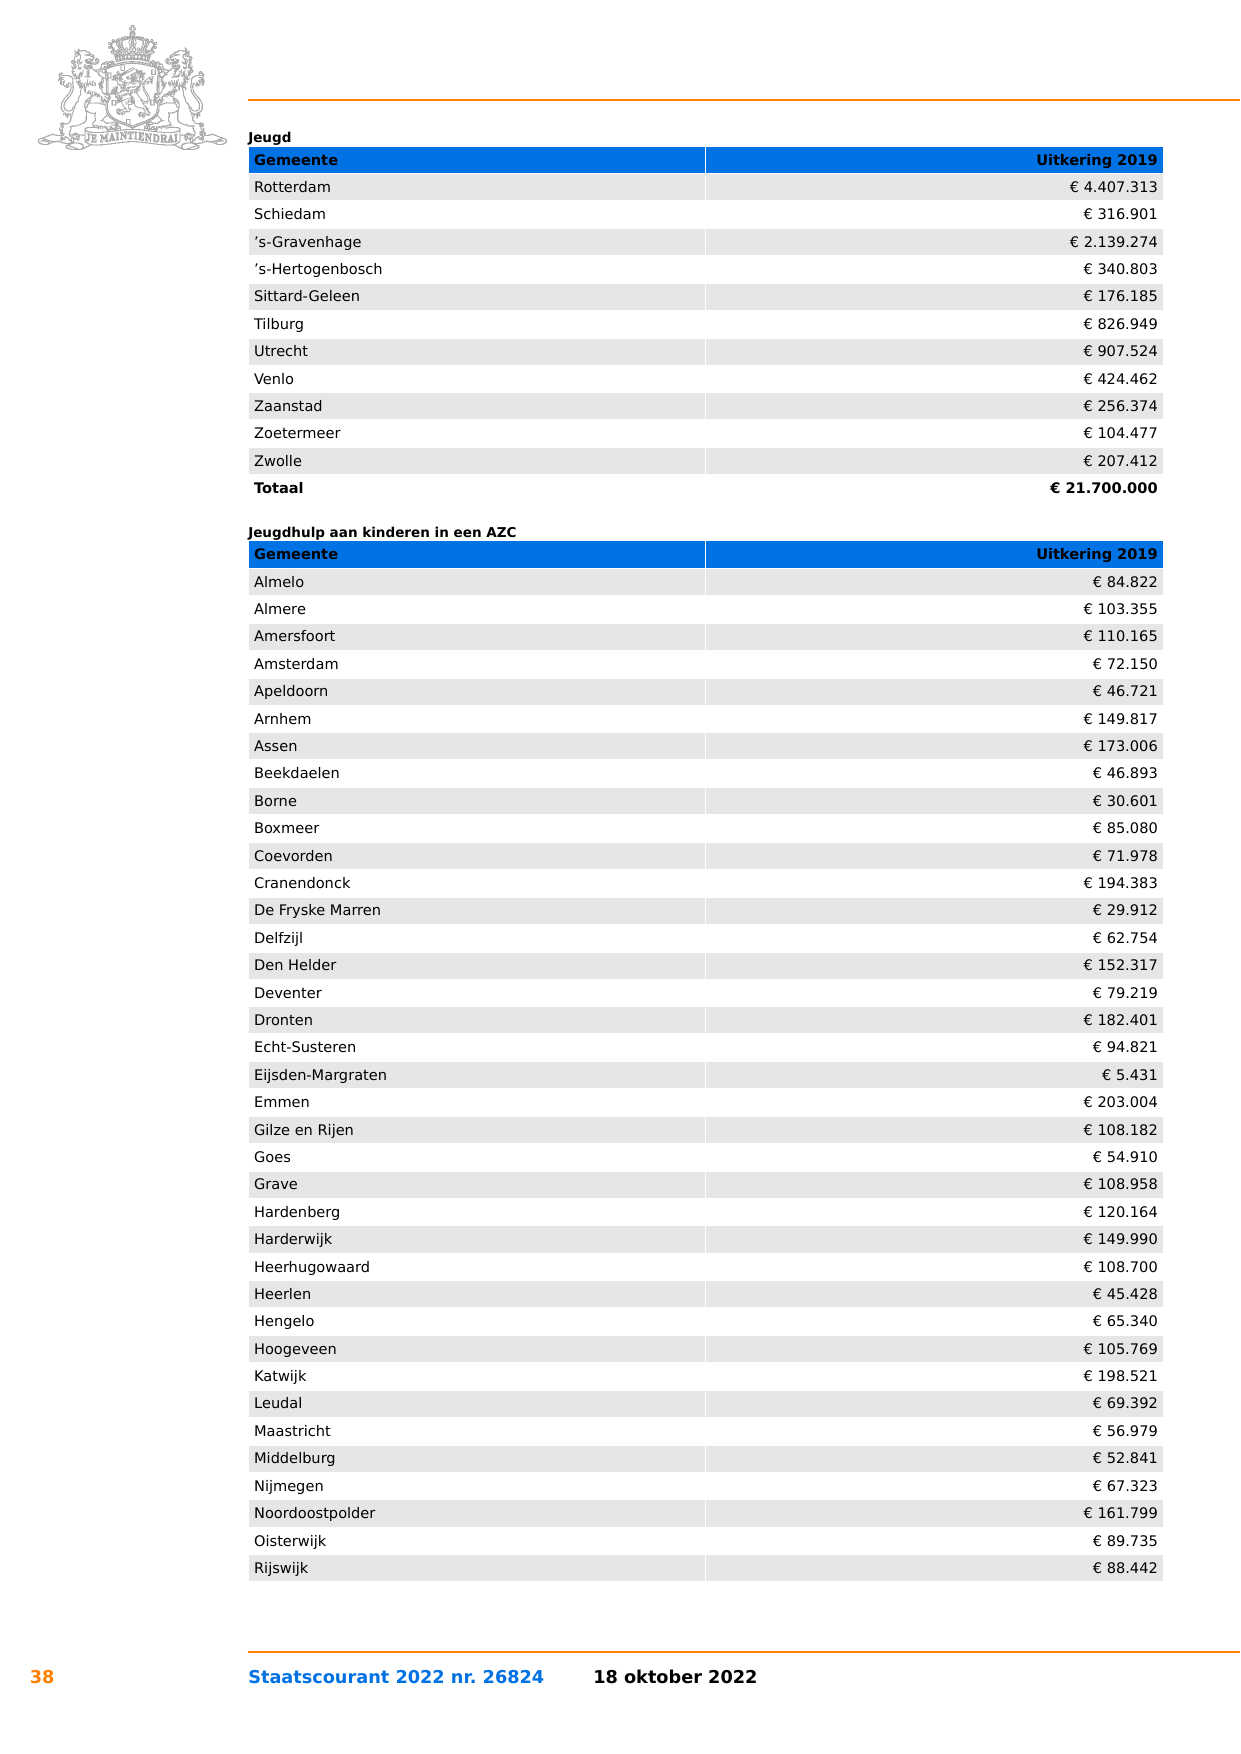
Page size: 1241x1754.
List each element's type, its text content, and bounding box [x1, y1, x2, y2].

table_cell € 149.990 [706, 1226, 1163, 1253]
table_cell € 46.893 [706, 761, 1163, 787]
table_cell Cranendonck [249, 870, 705, 897]
table_cell € 72.150 [706, 651, 1163, 677]
table_cell Deventer [249, 980, 705, 1006]
table_cell € 182.401 [706, 1007, 1163, 1033]
table_cell € 46.721 [706, 679, 1163, 705]
table_header Jeugd [248, 130, 1163, 146]
table_cell € 110.165 [706, 624, 1163, 650]
table_cell € 4.407.313 [706, 174, 1163, 200]
table_cell € 108.182 [706, 1117, 1163, 1143]
table_cell Assen [249, 733, 705, 759]
table_cell € 65.340 [706, 1309, 1163, 1335]
table_cell Boxmeer [249, 815, 705, 842]
table_cell € 176.185 [706, 284, 1163, 310]
table_cell Gilze en Rijen [249, 1117, 705, 1143]
table_cell € 907.524 [706, 339, 1163, 365]
table_cell € 2.139.274 [706, 229, 1163, 255]
table_cell € 340.803 [706, 256, 1163, 283]
table_cell € 67.323 [706, 1473, 1163, 1499]
table_cell Beekdaelen [249, 761, 705, 787]
table_cell Almere [249, 596, 705, 623]
table_cell € 203.004 [706, 1089, 1163, 1116]
table_cell Nijmegen [249, 1473, 705, 1499]
table_cell € 89.735 [706, 1528, 1163, 1554]
table_cell Coevorden [249, 843, 705, 869]
table_cell Emmen [249, 1089, 705, 1116]
table_cell € 94.821 [706, 1035, 1163, 1061]
table_cell Almelo [249, 569, 705, 595]
table_cell € 29.912 [706, 898, 1163, 924]
table_cell € 52.841 [706, 1446, 1163, 1472]
picture [38, 25, 227, 150]
table_cell Delfzijl [249, 925, 705, 951]
table_cell Zoetermeer [249, 421, 705, 447]
table_header Jeugdhulp aan kinderen in een AZC [248, 525, 1163, 540]
table_cell Amersfoort [249, 624, 705, 650]
table_cell Apeldoorn [249, 679, 705, 705]
table_cell € 424.462 [706, 366, 1163, 392]
table_cell € 103.355 [706, 596, 1163, 623]
table_cell € 21.700.000 [706, 475, 1163, 502]
table_cell Grave [249, 1172, 705, 1198]
table_cell Gemeente [249, 541, 705, 568]
table_cell Borne [249, 788, 705, 814]
table_cell ’s-Hertogenbosch [249, 256, 705, 283]
table_cell € 207.412 [706, 448, 1163, 474]
table_cell Uitkering 2019 [706, 147, 1163, 173]
table_cell ’s-Gravenhage [249, 229, 705, 255]
table_cell Katwijk [249, 1363, 705, 1390]
table_cell € 56.979 [706, 1418, 1163, 1444]
table_cell Rotterdam [249, 174, 705, 200]
table_cell Goes [249, 1144, 705, 1171]
table_cell Arnhem [249, 706, 705, 732]
table_cell € 104.477 [706, 421, 1163, 447]
table_cell € 5.431 [706, 1062, 1163, 1088]
table_cell Gemeente [249, 147, 705, 173]
table_cell Harderwijk [249, 1226, 705, 1253]
table_cell Sittard-Geleen [249, 284, 705, 310]
table_cell € 152.317 [706, 953, 1163, 979]
table_cell € 108.958 [706, 1172, 1163, 1198]
table_cell Heerhugowaard [249, 1254, 705, 1280]
table_cell Amsterdam [249, 651, 705, 677]
table_cell Venlo [249, 366, 705, 392]
table_cell € 71.978 [706, 843, 1163, 869]
table_cell Zaanstad [249, 393, 705, 419]
table_cell Den Helder [249, 953, 705, 979]
table_cell Dronten [249, 1007, 705, 1033]
table_cell Schiedam [249, 201, 705, 228]
table_cell Zwolle [249, 448, 705, 474]
table_cell € 62.754 [706, 925, 1163, 951]
table_cell € 161.799 [706, 1500, 1163, 1527]
table_cell Rijswijk [249, 1555, 705, 1581]
table_cell Middelburg [249, 1446, 705, 1472]
table_cell € 149.817 [706, 706, 1163, 732]
table_cell € 826.949 [706, 311, 1163, 337]
table_cell Echt-Susteren [249, 1035, 705, 1061]
table_cell Leudal [249, 1391, 705, 1417]
table_cell € 105.769 [706, 1336, 1163, 1362]
table_cell Hengelo [249, 1309, 705, 1335]
table_cell Maastricht [249, 1418, 705, 1444]
table_cell € 256.374 [706, 393, 1163, 419]
table_cell € 84.822 [706, 569, 1163, 595]
table_cell € 45.428 [706, 1281, 1163, 1307]
table_cell Uitkering 2019 [706, 541, 1163, 568]
table_cell € 173.006 [706, 733, 1163, 759]
table_cell Tilburg [249, 311, 705, 337]
table_cell Totaal [249, 475, 705, 502]
table_cell € 316.901 [706, 201, 1163, 228]
table_cell Hoogeveen [249, 1336, 705, 1362]
table_cell € 88.442 [706, 1555, 1163, 1581]
table_cell € 54.910 [706, 1144, 1163, 1171]
table_cell De Fryske Marren [249, 898, 705, 924]
table_cell € 198.521 [706, 1363, 1163, 1390]
table_cell € 69.392 [706, 1391, 1163, 1417]
table_cell Utrecht [249, 339, 705, 365]
table_cell € 120.164 [706, 1199, 1163, 1225]
table_cell Hardenberg [249, 1199, 705, 1225]
table_cell € 194.383 [706, 870, 1163, 897]
table_cell € 85.080 [706, 815, 1163, 842]
table_cell Heerlen [249, 1281, 705, 1307]
table_cell € 30.601 [706, 788, 1163, 814]
table_cell € 79.219 [706, 980, 1163, 1006]
table_cell € 108.700 [706, 1254, 1163, 1280]
table_cell Noordoostpolder [249, 1500, 705, 1527]
table_cell Eijsden-Margraten [249, 1062, 705, 1088]
table_cell Oisterwijk [249, 1528, 705, 1554]
